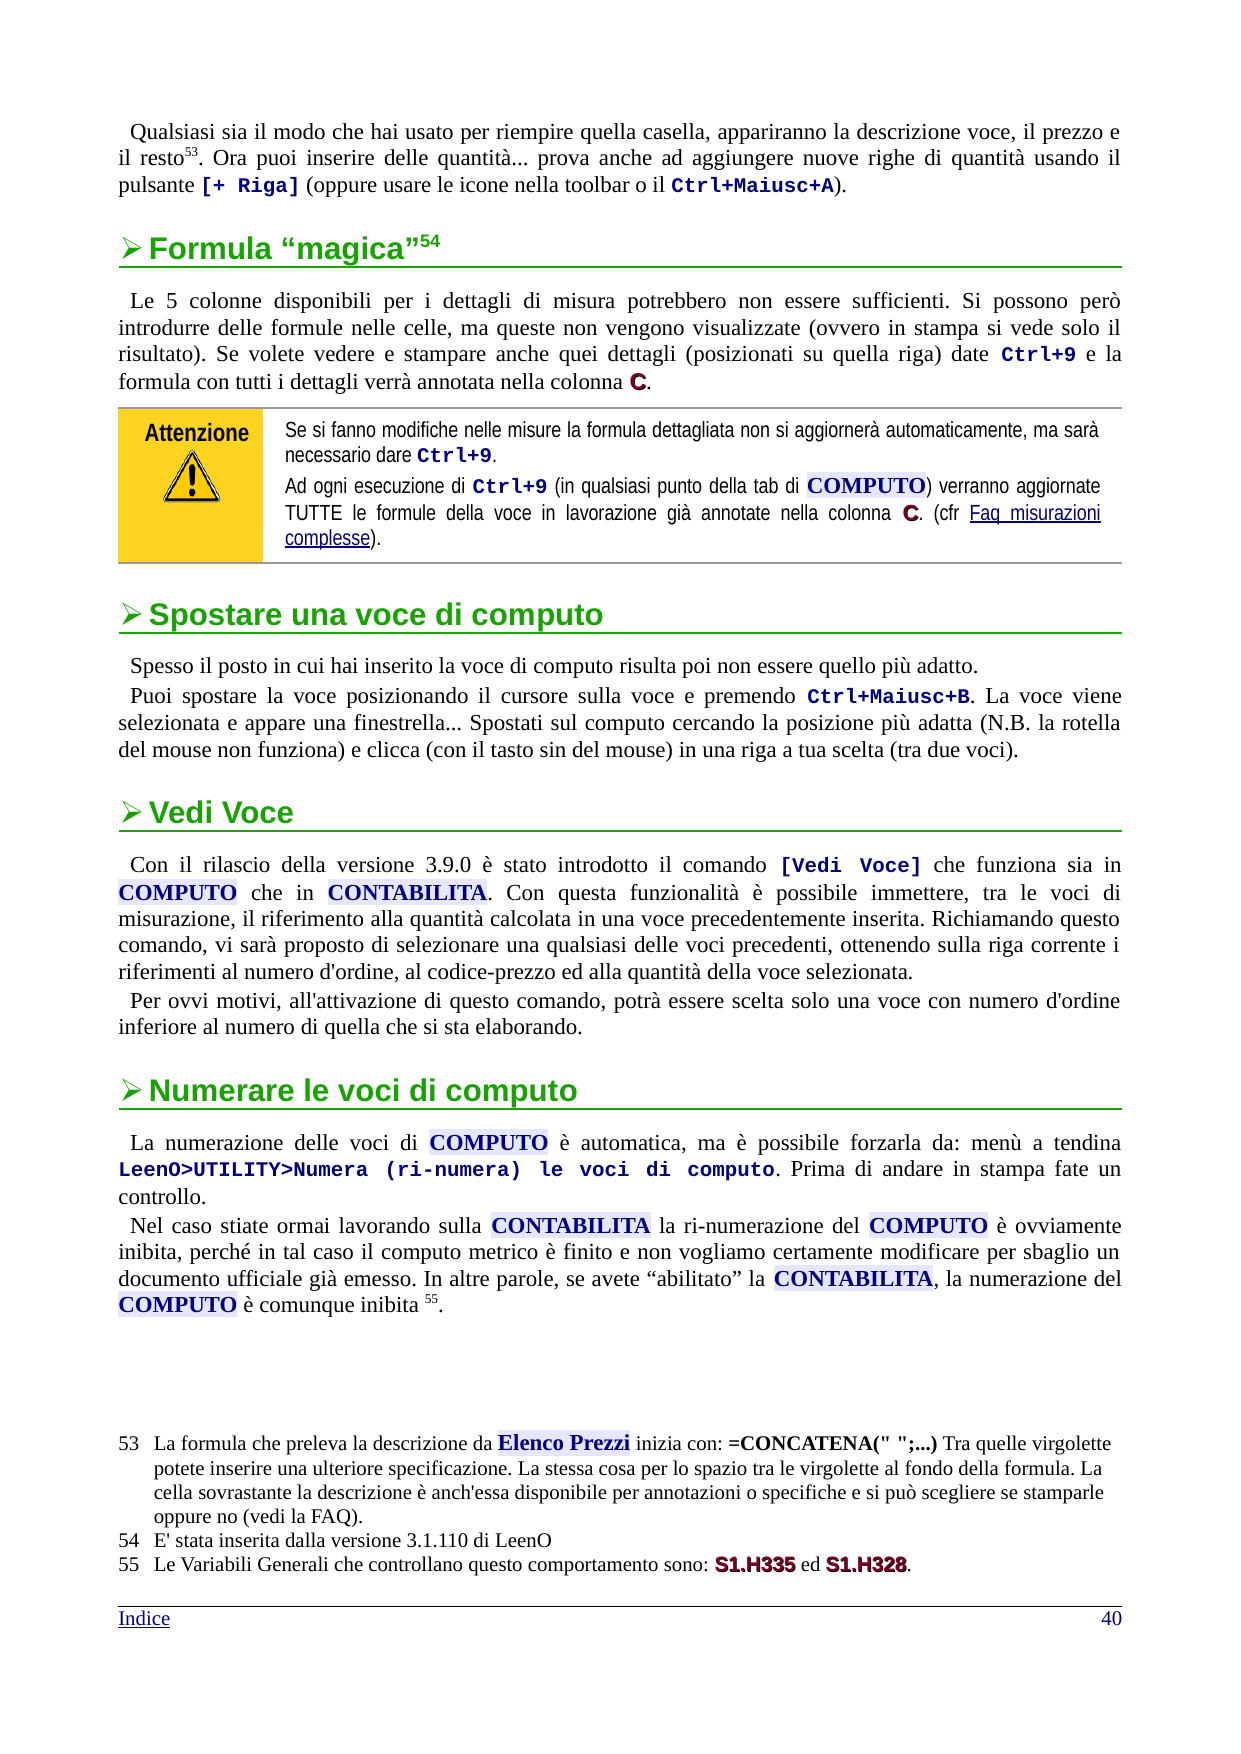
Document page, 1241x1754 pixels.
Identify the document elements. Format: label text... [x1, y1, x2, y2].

subtitle Vedi Voce [119, 794, 1122, 830]
text Puoi spostare la voce posizionando il cursore sulla voce e premendo Ctrl+Maiusc+B. La voce viene selezionata e appare una finestrella... Spostati sul computo cercando la posizione più adatta (N.B. la rotella del mouse non funziona) e clicca (con il tasto sin del mouse) in una riga a tua scelta (tra due voci). [118, 682, 1122, 762]
subtitle Formula “magica” [119, 230, 1122, 266]
picture [159, 446, 224, 506]
table_header Se si fanno modifiche nelle misure la formula dettagliata non si aggiornerà automaticamente, ma sarà necessario dare Ctrl+9. Ad ogni esecuzione di Ctrl+9 (in qualsiasi punto della tab di COMPUTO) verranno aggiornate TUTTE le formule della voce in lavorazione già annotate nella colonna C. (cfr Faq misurazioni complesse). [264, 409, 1122, 562]
text Nel caso stiate ormai lavorando sulla CONTABILITA la ri-numerazione del COMPUTO è ovviamente inibita, perché in tal caso il computo metrico è finito e non vogliamo certamente modificare per sbaglio un documento ufficiale già emesso. In altre parole, se avete “abilitato” la CONTABILITA, la numerazione del COMPUTO è comunque inibita . [118, 1212, 1122, 1317]
list E' stata inserita dalla versione 3.1.110 di LeenO [118, 1528, 1122, 1552]
text Spesso il posto in cui hai inserito la voce di computo risulta poi non essere quello più adatto. [118, 653, 1122, 679]
subtitle Numerare le voci di computo [119, 1072, 1122, 1108]
text Con il rilascio della versione 3.9.0 è stato introdotto il comando [Vedi Voce] che funziona sia in COMPUTO che in CONTABILITA. Con questa funzionalità è possibile immettere, tra le voci di misurazione, il riferimento alla quantità calcolata in una voce precedentemente inserita. Richiamando questo comando, vi sarà proposto di selezionare una qualsiasi delle voci precedenti, ottenendo sulla riga corrente i riferimenti al numero d'ordine, al codice-prezzo ed alla quantità della voce selezionata. [118, 851, 1122, 984]
text La formula che preleva la descrizione da Elenco Prezzi inizia con: =CONCATENA(" ";...) Tra quelle virgolette potete inserire una ulteriore specificazione. La stessa cosa per lo spazio tra le virgolette al fondo della formula. La cella sovrastante la descrizione è anch'essa disponibile per annotazioni o specifiche e si può scegliere se stamparle oppure no (vedi la FAQ). [118, 1429, 1122, 1528]
table_header Attenzione [118, 409, 263, 562]
text Le 5 colonne disponibili per i dettagli di misura potrebbero non essere sufficienti. Si possono però introdurre delle formule nelle celle, ma queste non vengono visualizzate (ovvero in stampa si vede solo il risultato). Se volete vedere e stampare anche quei dettagli (posizionati su quella riga) date Ctrl+9 e la formula con tutti i dettagli verrà annotata nella colonna C. [118, 287, 1122, 394]
text Per ovvi motivi, all'attivazione di questo comando, potrà essere scelta solo una voce con numero d'ordine inferiore al numero di quella che si sta elaborando. [118, 987, 1122, 1040]
text La numerazione delle voci di COMPUTO è automatica, ma è possibile forzarla da: menù a tendina LeenO>UTILITY>Numera (ri-numera) le voci di computo. Prima di andare in stampa fate un controllo. [118, 1129, 1122, 1209]
text Le Variabili Generali che controllano questo comportamento sono: S1.H335 ed S1.H328. [118, 1552, 1122, 1576]
subtitle Spostare una voce di computo [119, 596, 1122, 632]
text Qualsiasi sia il modo che hai usato per riempire quella casella, appariranno la descrizione voce, il prezzo e il resto. Ora puoi inserire delle quantità... prova anche ad aggiungere nuove righe di quantità usando il pulsante [+ Riga] (oppure usare le icone nella toolbar o il Ctrl+Maiusc+A). [118, 118, 1122, 198]
